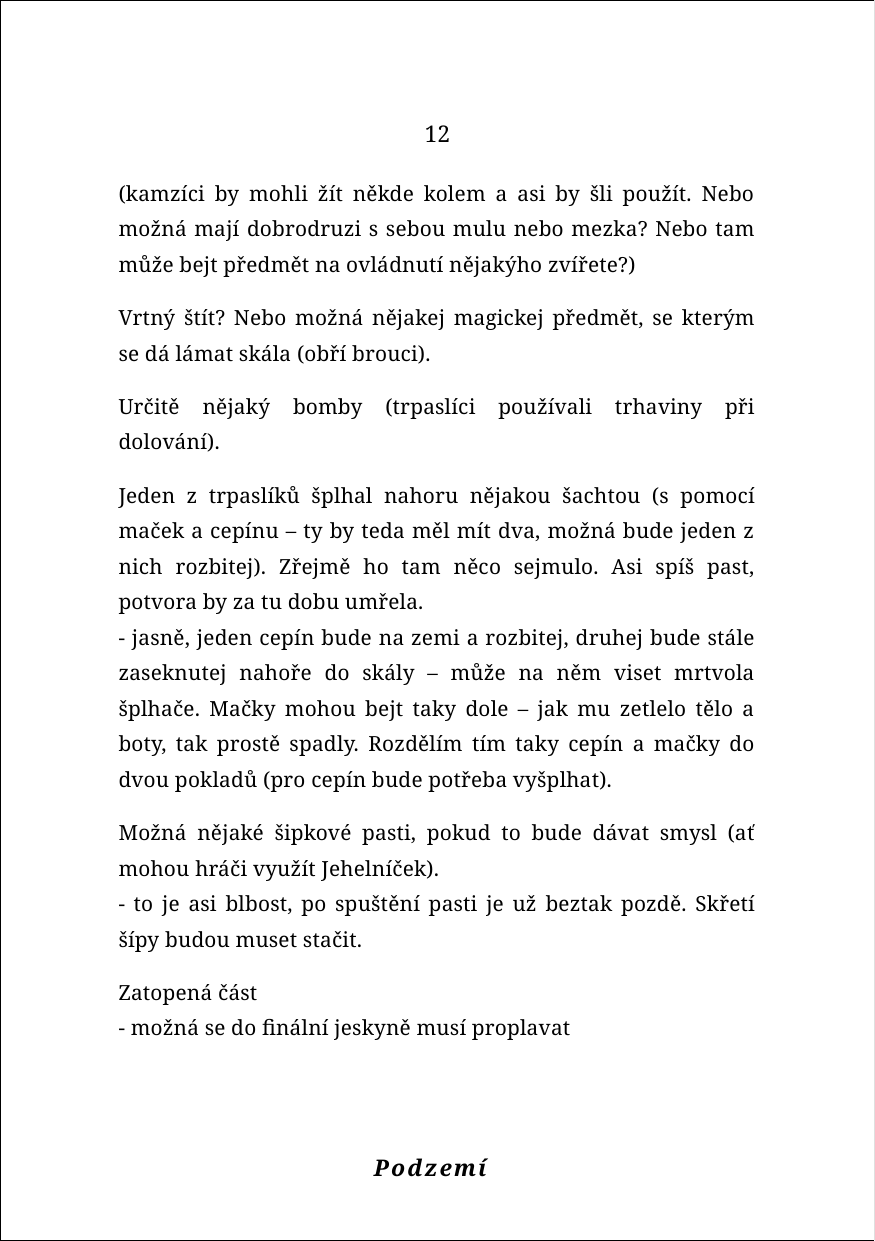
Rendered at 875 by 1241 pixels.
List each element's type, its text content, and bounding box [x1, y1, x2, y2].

text (kamzíci by mohli žít někde kolem a asi by šli použít. Nebo možná mají dobrodruzi s sebou mulu nebo mezka? Nebo tam může bejt předmět na ovládnutí nějakýho zvířete?) [118, 179, 756, 278]
text Vrtný štít? Nebo možná nějakej magickej předmět, se kterým se dá lámat skála (obří brouci). [118, 303, 756, 367]
text Určitě nějaký bomby (trpaslíci používali trhaviny při dolování). [118, 392, 756, 456]
text Zatopená část - možná se do finální jeskyně musí proplavat [118, 978, 756, 1042]
text Možná nějaké šipkové pasti, pokud to bude dávat smysl (ať mohou hráči využít Jehelníček). - to je asi blbost, po spuštění pasti je už beztak pozdě. Skřetí šípy budou muset stačit. [118, 818, 756, 953]
text Jeden z trpaslíků šplhal nahoru nějakou šachtou (s pomocí maček a cepínu – ty by teda měl mít dva, možná bude jeden z nich rozbitej). Zřejmě ho tam něco sejmulo. Asi spíš past, potvora by za tu dobu umřela. - jasně, jeden cepín bude na zemi a rozbitej, druhej bude stále zaseknutej nahoře do skály – může na něm viset mrtvola šplhače. Mačky mohou bejt taky dole – jak mu zetlelo tělo a boty, tak prostě spadly. Rozdělím tím taky cepín a mačky do dvou pokladů (pro cepín bude potřeba vyšplhat). [118, 481, 756, 793]
